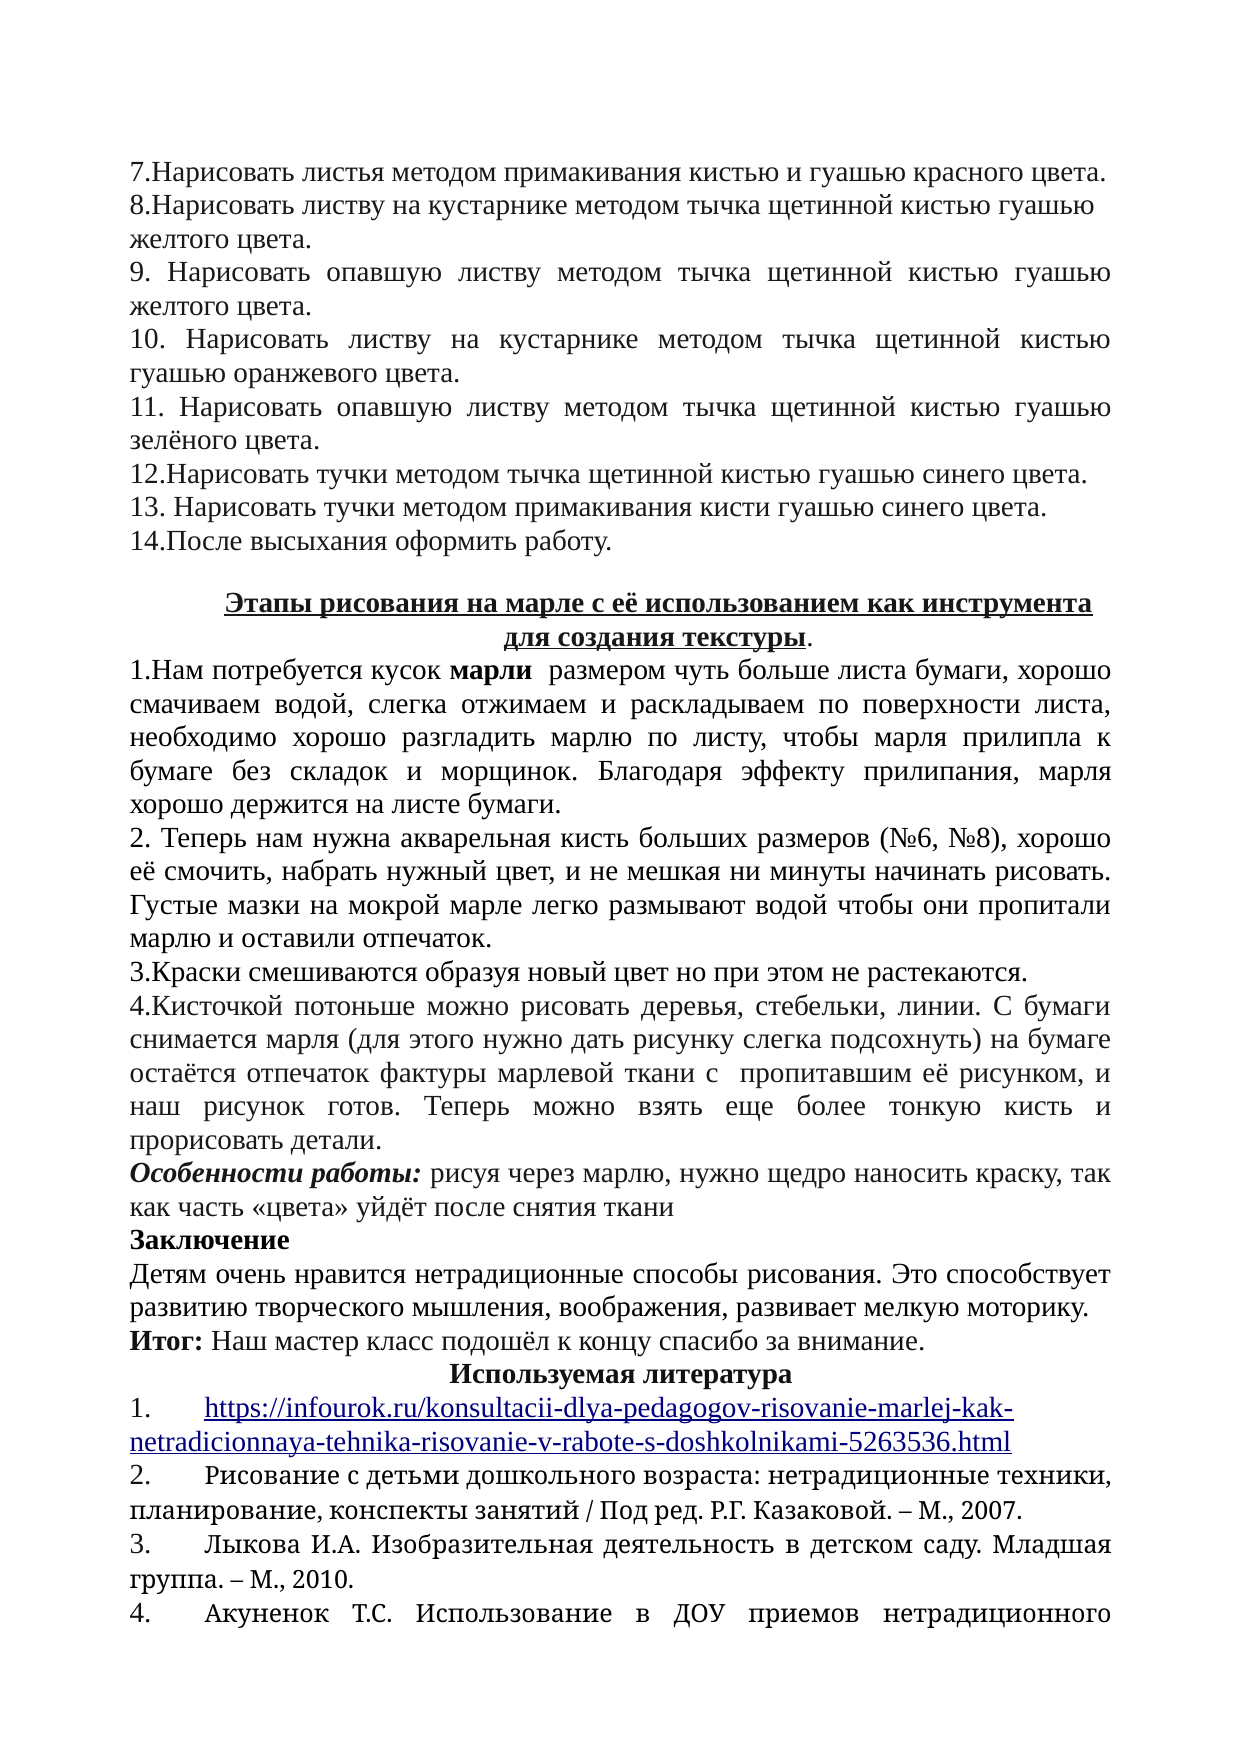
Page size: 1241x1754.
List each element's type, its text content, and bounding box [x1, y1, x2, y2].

table_header 7.Нарисовать листья методом примакивания кистью и гуашью красного цвета. 8.Нарисовать листву на кустарнике методом тычка щетинной кистью гуашью желтого цвета. 9. Нарисовать опавшую листву методом тычка щетинной кистью гуашью желтого цвета. 10. Нарисовать листву на кустарнике методом тычка щетинной кистью гуашью оранжевого цвета. 11. Нарисовать опавшую листву методом тычка щетинной кистью гуашью зелёного цвета. 12.Нарисовать тучки методом тычка щетинной кистью гуашью синего цвета. 13. Нарисовать тучки методом примакивания кисти гуашью синего цвета. 14.После высыхания оформить работу. Этапы рисования на марле с её использованием как инструмента для создания текстуры. 1.Нам потребуется кусок марли размером чуть больше листа бумаги, хорошо смачиваем водой, слегка отжимаем и раскладываем по поверхности листа, необходимо хорошо разгладить марлю по листу, чтобы марля прилипла к бумаге без складок и морщинок. Благодаря эффекту прилипания, марля хорошо держится на листе бумаги. 2. Теперь нам нужна акварельная кисть больших размеров (№6, №8), хорошо её смочить, набрать нужный цвет, и не мешкая ни минуты начинать рисовать. Густые мазки на мокрой марле легко размывают водой чтобы они пропитали марлю и оставили отпечаток. 3.Краски смешиваются образуя новый цвет но при этом не растекаются. 4.Кисточкой потоньше можно рисовать деревья, стебельки, линии. С бумаги снимается марля (для этого нужно дать рисунку слегка подсохнуть) на бумаге остаётся отпечаток фактуры марлевой ткани с пропитавшим её рисунком, и наш рисунок готов. Теперь можно взять еще более тонкую кисть и прорисовать детали. Особенности работы: рисуя через марлю, нужно щедро наносить краску, так как часть «цвета» уйдёт после снятия ткани Заключение Детям очень нравится нетрадиционные способы рисования. Это способствует развитию творческого мышления, воображения, развивает мелкую моторику. Итог: Наш мастер класс подошёл к концу спасибо за внимание. Используемая литература https://infourok.ru/konsultacii-dlya-pedagogov-risovanie-marlej-kak-netradicionnaya-tehnika-risovanie-v-rabote-s-doshkolnikami-5263536.html Рисование с детьми дошкольного возраста: нетрадиционные техники, планирование, конспекты занятий / Под ред. Р.Г. Казаковой. – М., 2007. Лыкова И.А. Изобразительная деятельность в детском саду. Младшая группа. – М., 2010. Акуненок Т.С. Использование в ДОУ приемов нетрадиционного [124, 118, 1118, 1636]
